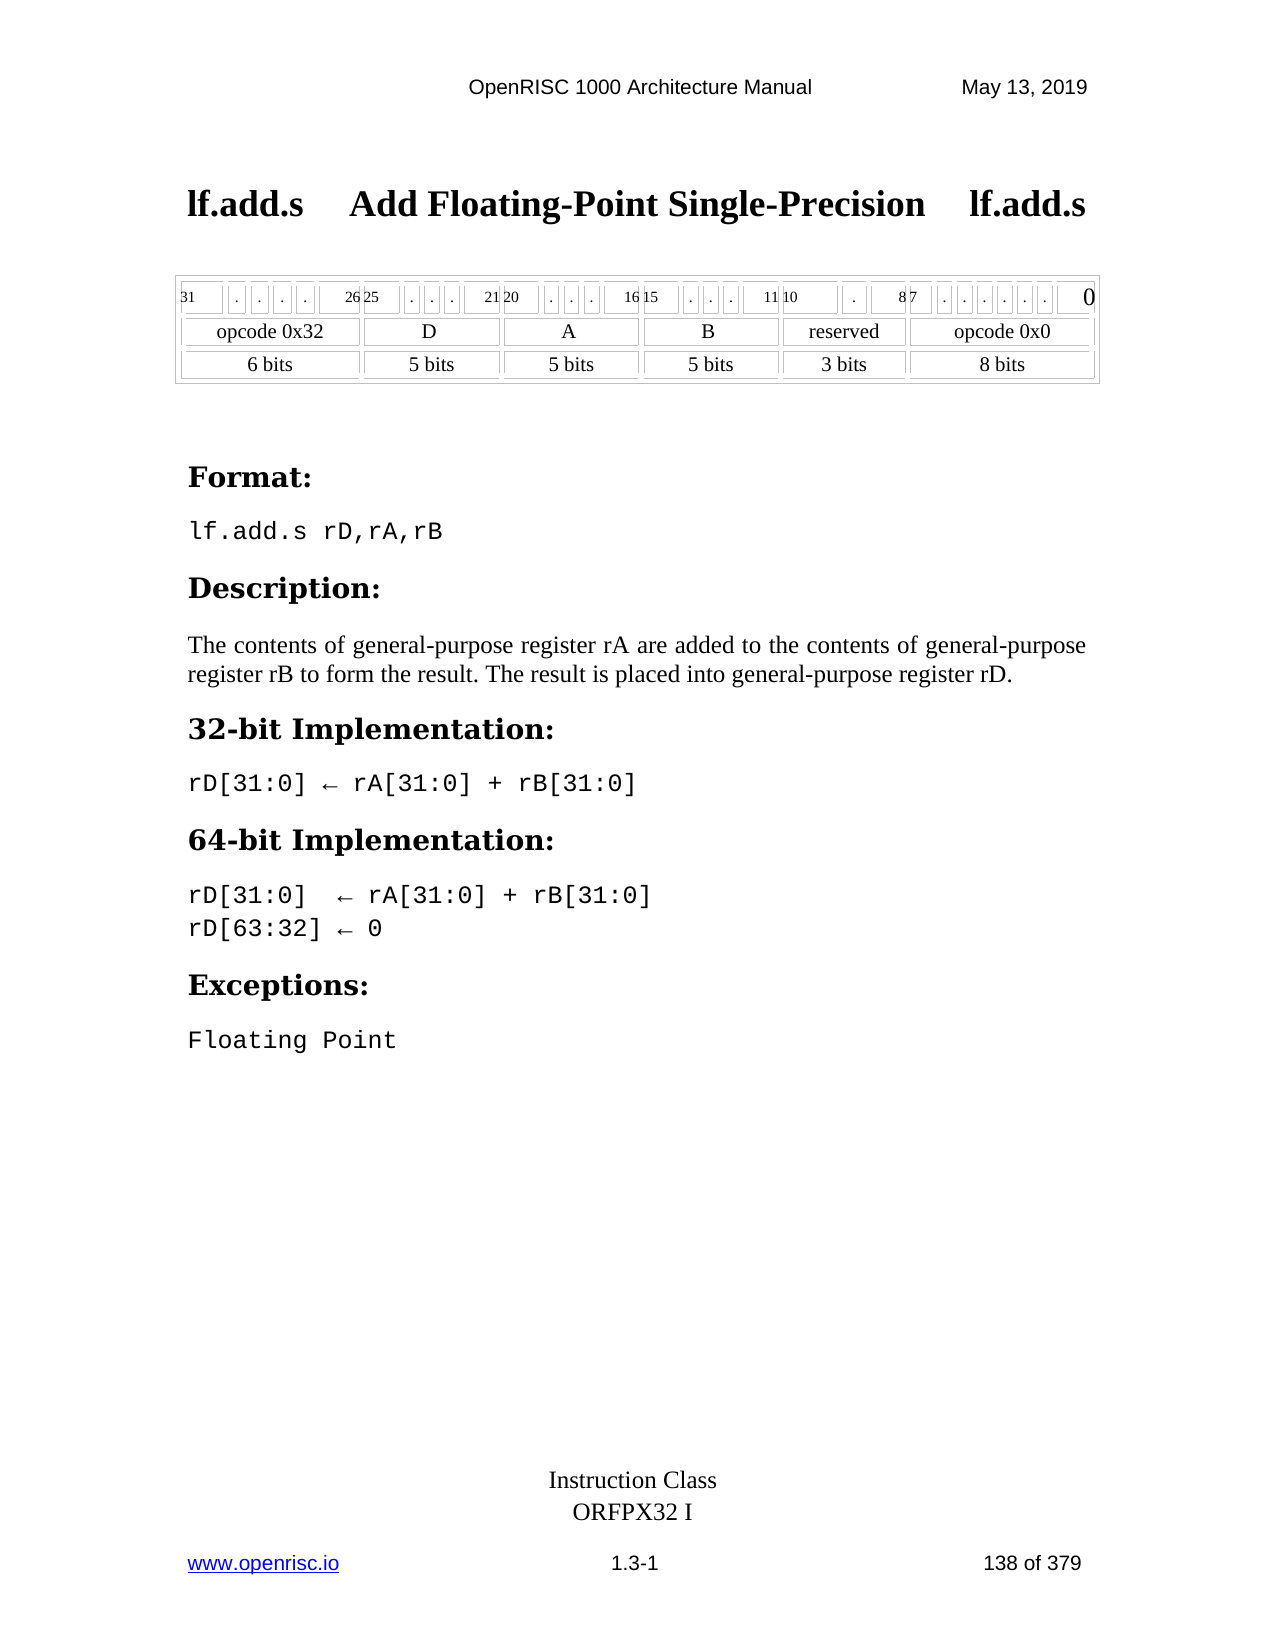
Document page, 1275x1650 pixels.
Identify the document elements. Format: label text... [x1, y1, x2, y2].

text Exceptions: [187, 969, 1087, 1002]
text Description: [187, 572, 1087, 605]
text The contents of general-purpose register rA are added to the contents of general-purpose register rB to form the result. The result is placed into general-purpose register rD. [187, 630, 1087, 688]
text Format: [187, 461, 1087, 494]
text 32-bit Implementation: [187, 713, 1087, 746]
text Floating Point [187, 1027, 1087, 1056]
text rD[31:0] ← rA[31:0] + rB[31:0] [187, 771, 1087, 799]
text 64-bit Implementation: [187, 824, 1087, 857]
text lf.add.s rD,rA,rB [187, 519, 1087, 547]
text rD[31:0] ← rA[31:0] + rB[31:0] rD[63:32] ← 0 [187, 882, 1087, 944]
